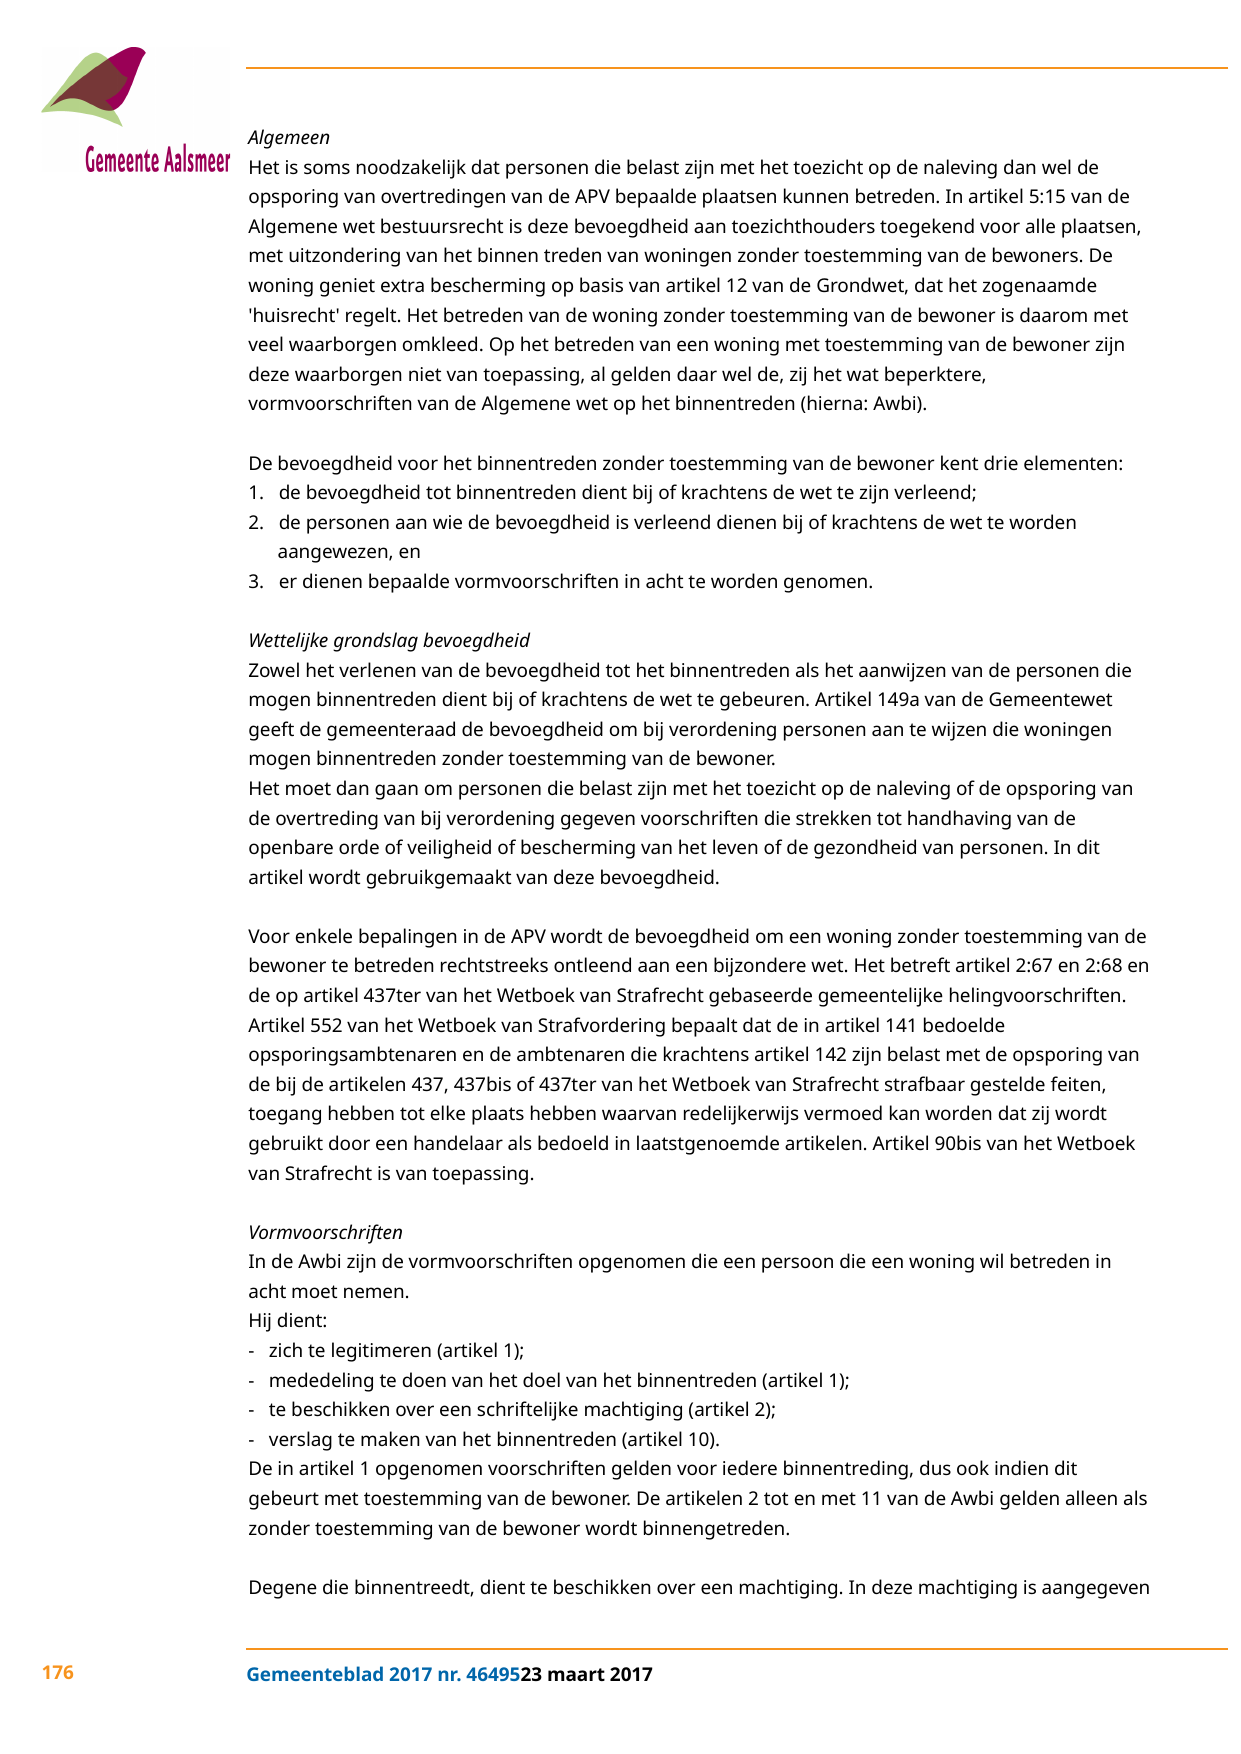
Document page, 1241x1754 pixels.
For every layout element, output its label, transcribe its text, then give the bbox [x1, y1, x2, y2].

text Het is soms noodzakelijk dat personen die belast zijn met het toezicht op de naleving dan wel de opsporing van overtredingen van de APV bepaalde plaatsen kunnen betreden. In artikel 5:15 van de Algemene wet bestuursrecht is deze bevoegdheid aan toezichthouders toegekend voor alle plaatsen, met uitzondering van het binnen treden van woningen zonder toestemming van de bewoners. De woning geniet extra bescherming op basis van artikel 12 van de Grondwet, dat het zogenaamde 'huisrecht' regelt. Het betreden van de woning zonder toestemming van de bewoner is daarom met veel waarborgen omkleed. Op het betreden van een woning met toestemming van de bewoner zijn deze waarborgen niet van toepassing, al gelden daar wel de, zij het wat beperktere, vormvoorschriften van de Algemene wet op het binnentreden (hierna: Awbi). [248, 154, 1152, 416]
text In de Awbi zijn de vormvoorschriften opgenomen die een persoon die een woning wil betreden in acht moet nemen. [248, 1248, 1152, 1304]
text Vormvoorschriften [248, 1219, 1152, 1245]
text 3. er dienen bepaalde vormvoorschriften in acht te worden genomen. [248, 568, 1152, 594]
text - mededeling te doen van het doel van het binnentreden (artikel 1); [248, 1367, 1152, 1393]
text Het moet dan gaan om personen die belast zijn met het toezicht op de naleving of de opsporing van de overtreding van bij verordening gegeven voorschriften die strekken tot handhaving van de openbare orde of veiligheid of bescherming van het leven of de gezondheid van personen. In dit artikel wordt gebruikgemaakt van deze bevoegdheid. [248, 775, 1152, 890]
text Voor enkele bepalingen in de APV wordt de bevoegdheid om een woning zonder toestemming van de bewoner te betreden rechtstreeks ontleend aan een bijzondere wet. Het betreft artikel 2:67 en 2:68 en de op artikel 437ter van het Wetboek van Strafrecht gebaseerde gemeentelijke helingvoorschriften. Artikel 552 van het Wetboek van Strafvordering bepaalt dat de in artikel 141 bedoelde opsporingsambtenaren en de ambtenaren die krachtens artikel 142 zijn belast met de opsporing van de bij de artikelen 437, 437bis of 437ter van het Wetboek van Strafrecht strafbaar gestelde feiten, toegang hebben tot elke plaats hebben waarvan redelijkerwijs vermoed kan worden dat zij wordt gebruikt door een handelaar als bedoeld in laatstgenoemde artikelen. Artikel 90bis van het Wetboek van Strafrecht is van toepassing. [248, 923, 1152, 1186]
text 1. de bevoegdheid tot binnentreden dient bij of krachtens de wet te zijn verleend; [248, 479, 1152, 505]
text Wettelijke grondslag bevoegdheid [248, 627, 1152, 653]
text De in artikel 1 opgenomen voorschriften gelden voor iedere binnentreding, dus ook indien dit gebeurt met toestemming van de bewoner. De artikelen 2 tot en met 11 van de Awbi gelden alleen als zonder toestemming van de bewoner wordt binnengetreden. [248, 1456, 1152, 1541]
picture [41, 47, 231, 172]
text De bevoegdheid voor het binnentreden zonder toestemming van de bewoner kent drie elementen: [248, 450, 1152, 476]
text - te beschikken over een schriftelijke machtiging (artikel 2); [248, 1396, 1152, 1422]
text - zich te legitimeren (artikel 1); [248, 1337, 1152, 1363]
text 2. de personen aan wie de bevoegdheid is verleend dienen bij of krachtens de wet te worden [248, 509, 1152, 535]
text Degene die binnentreedt, dient te beschikken over een machtiging. In deze machtiging is aangegeven [248, 1574, 1152, 1600]
text aangewezen, en [248, 538, 1152, 564]
text Zowel het verlenen van de bevoegdheid tot het binnentreden als het aanwijzen van de personen die mogen binnentreden dient bij of krachtens de wet te gebeuren. Artikel 149a van de Gemeentewet geeft de gemeenteraad de bevoegdheid om bij verordening personen aan te wijzen die woningen mogen binnentreden zonder toestemming van de bewoner. [248, 657, 1152, 771]
text Algemeen [248, 124, 1152, 150]
text - verslag te maken van het binnentreden (artikel 10). [248, 1426, 1152, 1452]
text Hij dient: [248, 1308, 1152, 1333]
